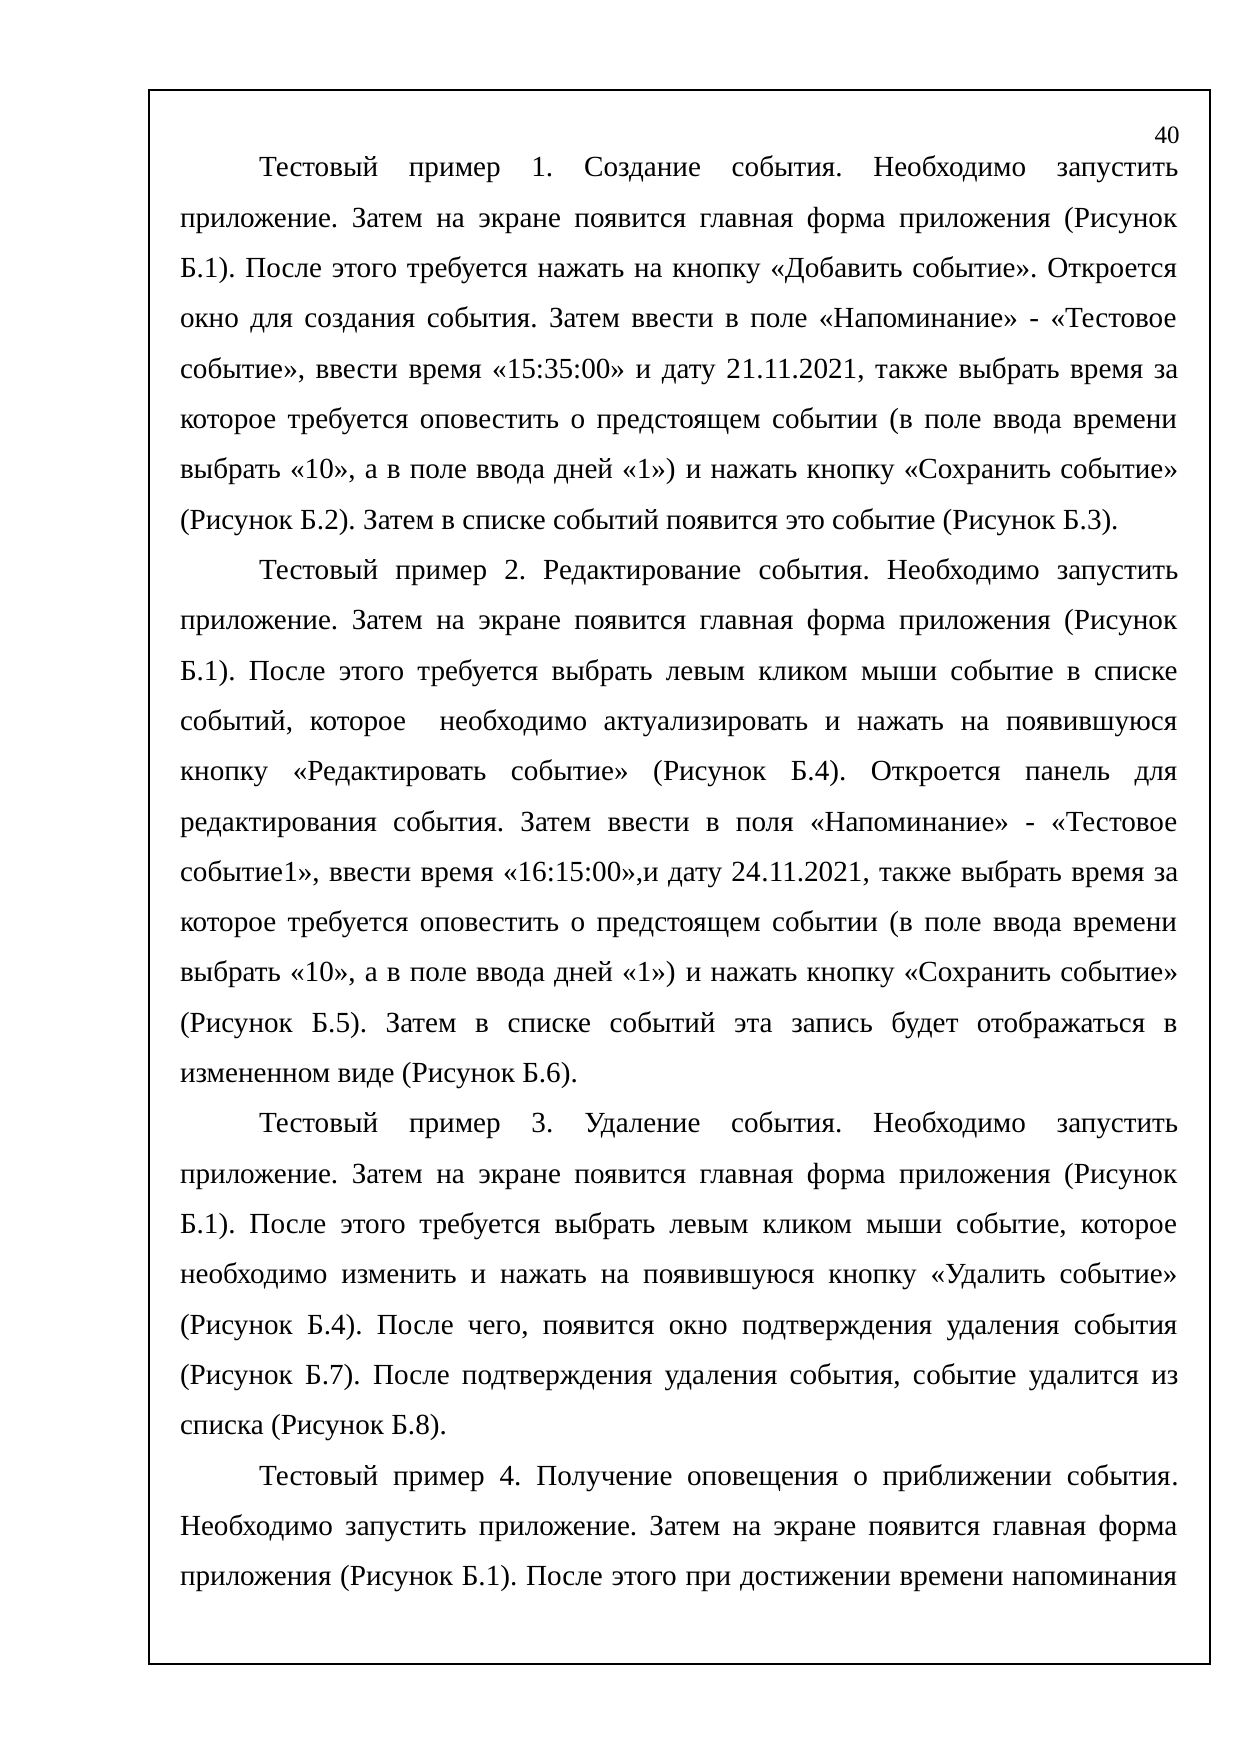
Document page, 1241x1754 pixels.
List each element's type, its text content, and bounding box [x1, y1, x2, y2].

text Тестовый пример 1. Создание события. Необходимо запустить приложение. Затем на экране появится главная форма приложения (Рисунок Б.1). После этого требуется нажать на кнопку «Добавить событие». Откроется окно для создания события. Затем ввести в поле «Напоминание» - «Тестовое событие», ввести время «15:35:00» и дату 21.11.2021, также выбрать время за которое требуется оповестить о предстоящем событии (в поле ввода времени выбрать «10», а в поле ввода дней «1») и нажать кнопку «Сохранить событие» (Рисунок Б.2). Затем в списке событий появится это событие (Рисунок Б.3). [180, 149, 1178, 535]
text Тестовый пример 2. Редактирование события. Необходимо запустить приложение. Затем на экране появится главная форма приложения (Рисунок Б.1). После этого требуется выбрать левым кликом мыши событие в списке событий, которое необходимо актуализировать и нажать на появившуюся кнопку «Редактировать событие» (Рисунок Б.4). Откроется панель для редактирования события. Затем ввести в поля «Напоминание» - «Тестовое событие1», ввести время «16:15:00»,и дату 24.11.2021, также выбрать время за которое требуется оповестить о предстоящем событии (в поле ввода времени выбрать «10», а в поле ввода дней «1») и нажать кнопку «Сохранить событие» (Рисунок Б.5). Затем в списке событий эта запись будет отображаться в измененном виде (Рисунок Б.6). [180, 552, 1178, 1089]
text Тестовый пример 3. Удаление события. Необходимо запустить приложение. Затем на экране появится главная форма приложения (Рисунок Б.1). После этого требуется выбрать левым кликом мыши событие, которое необходимо изменить и нажать на появившуюся кнопку «Удалить событие» (Рисунок Б.4). После чего, появится окно подтверждения удаления события (Рисунок Б.7). После подтверждения удаления события, событие удалится из списка (Рисунок Б.8). [180, 1106, 1178, 1441]
text Тестовый пример 4. Получение оповещения о приближении события. Необходимо запустить приложение. Затем на экране появится главная форма приложения (Рисунок Б.1). После этого при достижении времени напоминания [180, 1458, 1178, 1592]
